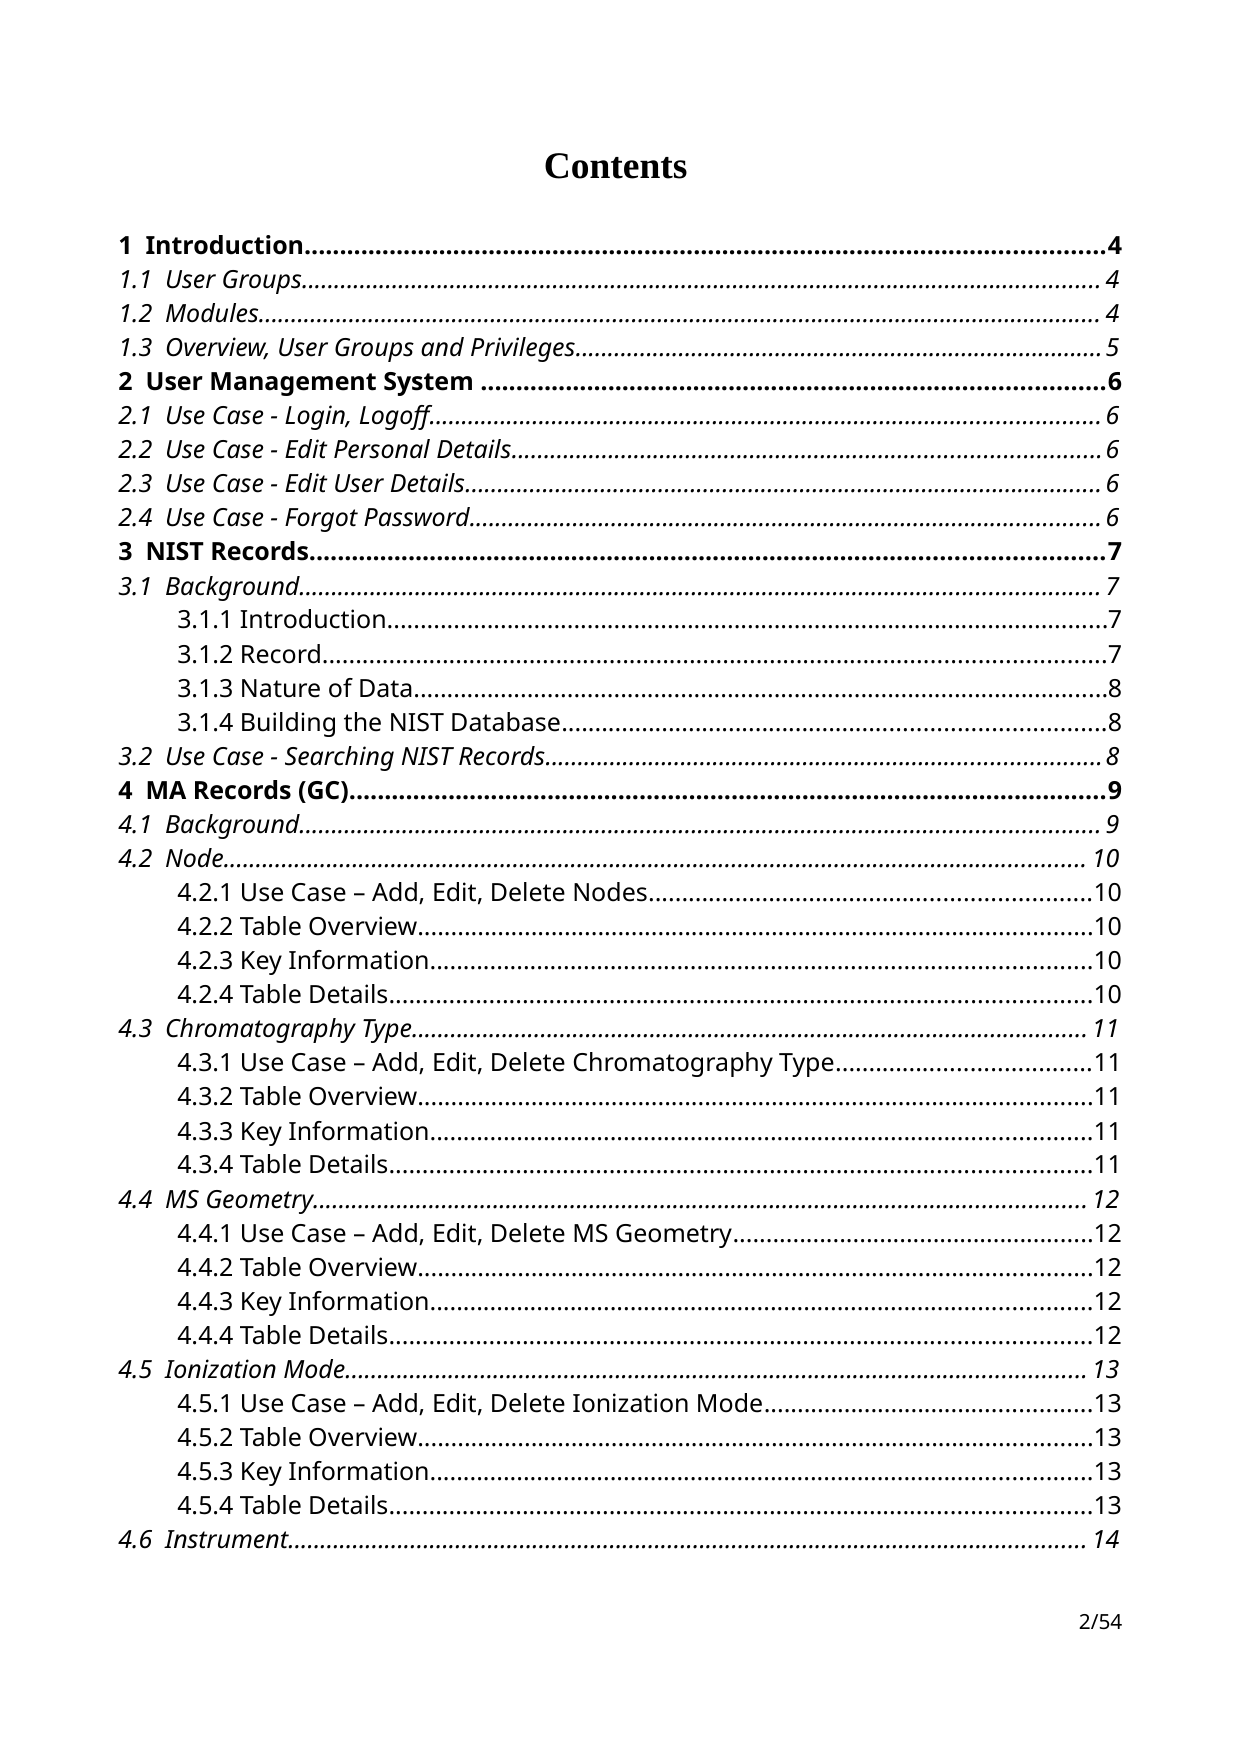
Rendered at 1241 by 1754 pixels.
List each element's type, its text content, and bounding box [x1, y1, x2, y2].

text 3.1.3 Nature of Data 8 [177, 670, 1122, 704]
text 3.1.2 Record 7 [177, 636, 1122, 670]
text 4 MA Records (GC) 9 [118, 772, 1122, 807]
text 4.2.4 Table Details 10 [177, 977, 1122, 1011]
text 4.2.1 Use Case – Add, Edit, Delete Nodes 10 [177, 875, 1122, 909]
text 4.4 MS Geometry 12 [118, 1181, 1122, 1215]
text 4.3.1 Use Case – Add, Edit, Delete Chromatography Type 11 [177, 1045, 1122, 1079]
text 4.4.4 Table Details 12 [177, 1317, 1122, 1352]
text 2.2 Use Case - Edit Personal Details 6 [118, 432, 1122, 466]
text 4.3.4 Table Details 11 [177, 1147, 1122, 1181]
text 2 User Management System 6 [118, 364, 1122, 398]
text 1.3 Overview, User Groups and Privileges 5 [118, 330, 1122, 364]
text 4.3 Chromatography Type 11 [118, 1011, 1122, 1045]
text 4.5.1 Use Case – Add, Edit, Delete Ionization Mode 13 [177, 1386, 1122, 1420]
text 2.3 Use Case - Edit User Details 6 [118, 466, 1122, 500]
text 4.4.3 Key Information 12 [177, 1283, 1122, 1317]
text 3.1 Background 7 [118, 568, 1122, 602]
text 2.4 Use Case - Forgot Password 6 [118, 500, 1122, 534]
text 4.3.3 Key Information 11 [177, 1113, 1122, 1147]
text 4.5.4 Table Details 13 [177, 1488, 1122, 1522]
text 4.6 Instrument 14 [118, 1522, 1122, 1556]
text 4.1 Background 9 [118, 807, 1122, 841]
text 1.2 Modules 4 [118, 296, 1122, 330]
text 4.4.2 Table Overview 12 [177, 1249, 1122, 1283]
text 3.2 Use Case - Searching NIST Records 8 [118, 738, 1122, 772]
text 2.1 Use Case - Login, Logoff 6 [118, 398, 1122, 432]
text 1 Introduction 4 [118, 227, 1122, 262]
text 4.2.3 Key Information 10 [177, 943, 1122, 977]
text 3 NIST Records 7 [118, 534, 1122, 568]
text 4.5 Ionization Mode 13 [118, 1352, 1122, 1386]
text 1.1 User Groups 4 [118, 262, 1122, 296]
text 4.4.1 Use Case – Add, Edit, Delete MS Geometry 12 [177, 1215, 1122, 1249]
text 4.3.2 Table Overview 11 [177, 1079, 1122, 1113]
text 4.5.3 Key Information 13 [177, 1454, 1122, 1488]
text 3.1.1 Introduction 7 [177, 602, 1122, 636]
text 4.5.2 Table Overview 13 [177, 1420, 1122, 1454]
text 4.2 Node 10 [118, 841, 1122, 875]
text 4.2.2 Table Overview 10 [177, 909, 1122, 943]
title Contents [118, 143, 1122, 186]
text 3.1.4 Building the NIST Database 8 [177, 704, 1122, 738]
